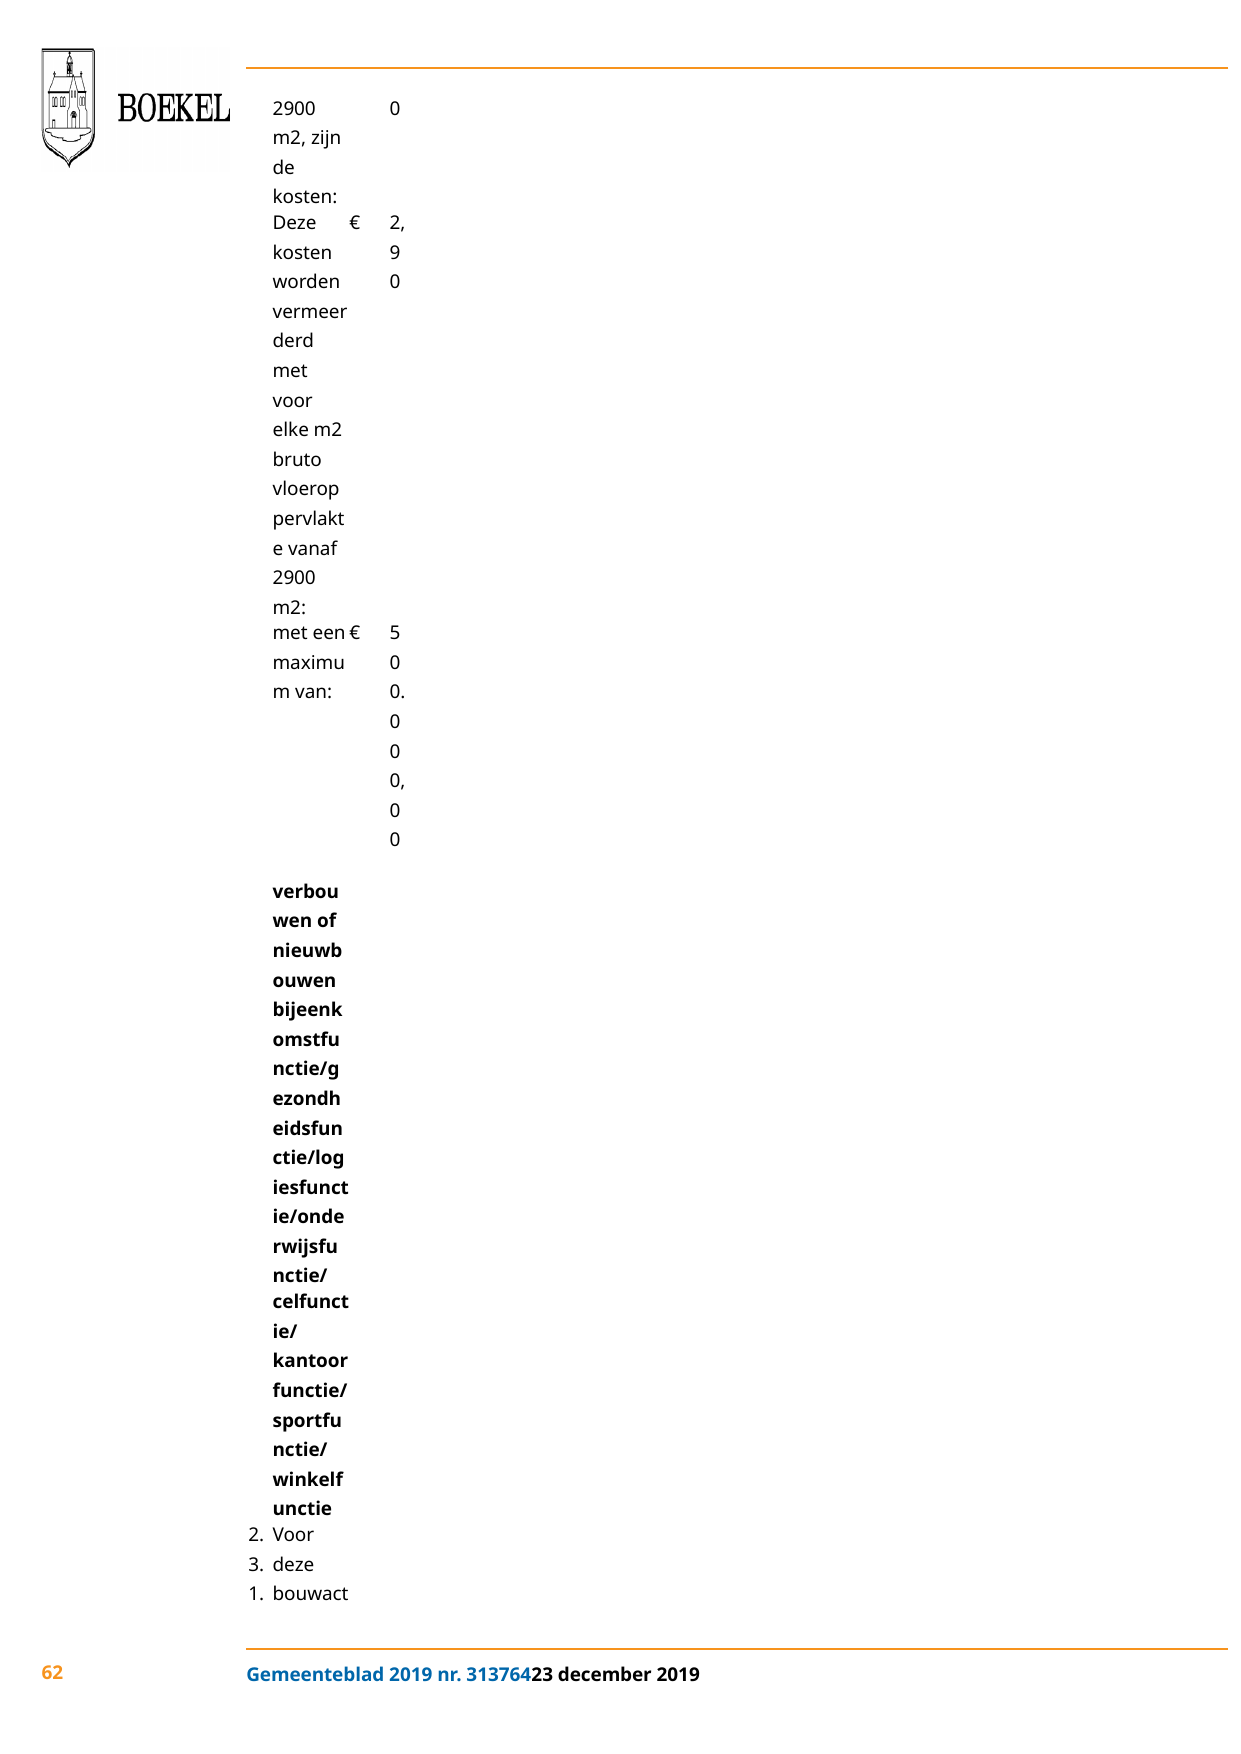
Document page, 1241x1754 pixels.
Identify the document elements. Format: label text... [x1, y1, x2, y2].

table_cell [830, 1521, 870, 1606]
table_cell [590, 1521, 630, 1606]
table_cell [830, 853, 870, 878]
table_cell [630, 878, 670, 1288]
table_cell [1031, 209, 1071, 619]
table_cell [389, 878, 409, 1288]
table_cell [870, 878, 911, 1288]
table_cell [349, 853, 369, 878]
table_cell verbouwen of nieuwbouwen bijeenkomstfunctie/gezondheidsfunctie/logiesfunctie/onderwijsfunctie/ [273, 878, 349, 1288]
table_cell [870, 1289, 911, 1521]
table_cell [1071, 95, 1111, 209]
table_cell [429, 1289, 469, 1521]
table_cell [469, 209, 509, 619]
table_cell [1111, 95, 1152, 209]
table_cell [1111, 1289, 1152, 1521]
table_cell [248, 878, 272, 1288]
table_cell [870, 853, 911, 878]
table_cell [951, 1289, 991, 1521]
picture [41, 47, 231, 172]
table_cell [469, 620, 509, 852]
table_cell [911, 878, 951, 1288]
table_cell [469, 878, 509, 1288]
table_cell [248, 95, 272, 209]
table_cell [630, 1289, 670, 1521]
table_cell [510, 1289, 549, 1521]
table_cell [469, 1521, 509, 1606]
table_cell [409, 620, 429, 852]
table_cell [248, 1289, 272, 1521]
table_cell [510, 209, 549, 619]
table_cell Deze kosten worden vermeerderd met voor elke m2 bruto vloeroppervlakte vanaf 2900 m2: [273, 209, 349, 619]
table_cell [830, 95, 870, 209]
table_cell [790, 620, 830, 852]
table_cell [630, 1521, 670, 1606]
table_cell [870, 95, 911, 209]
table_cell [469, 1289, 509, 1521]
table_cell [750, 878, 790, 1288]
table_cell [248, 620, 272, 852]
table_cell [1031, 878, 1071, 1288]
table_cell [951, 878, 991, 1288]
table_cell [590, 1289, 630, 1521]
table_cell [790, 1521, 830, 1606]
table_cell [1071, 853, 1111, 878]
table_cell [409, 1289, 429, 1521]
table_cell [590, 620, 630, 852]
table_cell [991, 853, 1031, 878]
table_cell [510, 1521, 549, 1606]
table_cell [550, 620, 590, 852]
table_cell [510, 878, 549, 1288]
table_cell [951, 853, 991, 878]
table_cell [790, 878, 830, 1288]
table_cell [951, 1521, 991, 1606]
table_cell [550, 1289, 590, 1521]
table_cell [1111, 1521, 1152, 1606]
table_cell [750, 620, 790, 852]
table_cell [369, 620, 389, 852]
table_cell [409, 853, 429, 878]
table_cell [750, 1289, 790, 1521]
table_cell [1031, 1289, 1071, 1521]
table_cell [248, 853, 272, 878]
table_cell [670, 1289, 710, 1521]
table_cell [911, 209, 951, 619]
table_cell [951, 95, 991, 209]
table_cell [630, 209, 670, 619]
table_cell [630, 620, 670, 852]
table_cell [670, 95, 710, 209]
table_cell [790, 1289, 830, 1521]
table_cell [369, 1289, 389, 1521]
table_cell [1071, 1521, 1111, 1606]
table_cell [1031, 620, 1071, 852]
table_cell [830, 620, 870, 852]
table_cell [550, 95, 590, 209]
table_cell [429, 1521, 469, 1606]
table_cell [710, 95, 750, 209]
table_cell [429, 209, 469, 619]
table_cell Voor deze bouwact [273, 1521, 349, 1606]
table_cell [1071, 209, 1111, 619]
table_cell [510, 853, 549, 878]
table_cell [750, 209, 790, 619]
table_cell [1071, 878, 1111, 1288]
table_cell [911, 853, 951, 878]
table_cell [1031, 1521, 1071, 1606]
table_cell [369, 209, 389, 619]
table_cell 2.3.1. [248, 1521, 272, 1606]
table_cell [790, 209, 830, 619]
table_cell [710, 209, 750, 619]
table_cell [369, 95, 389, 209]
table_cell 2900 m2, zijn de kosten: [273, 95, 349, 209]
table_cell [710, 1521, 750, 1606]
table_cell [830, 1289, 870, 1521]
table_cell 2,90 [389, 209, 409, 619]
table_cell [273, 853, 349, 878]
table_cell [670, 1521, 710, 1606]
table_cell [349, 1521, 369, 1606]
table_cell [1031, 95, 1071, 209]
table_cell [1111, 209, 1152, 619]
table_cell [550, 878, 590, 1288]
table_cell [830, 878, 870, 1288]
table_cell [1111, 620, 1152, 852]
table_cell [369, 853, 389, 878]
table_cell [1031, 853, 1071, 878]
table_cell [911, 620, 951, 852]
table_cell [870, 620, 911, 852]
table_cell [590, 209, 630, 619]
table_cell [349, 1289, 369, 1521]
table_cell € [349, 209, 369, 619]
table_cell [750, 853, 790, 878]
table_cell [590, 878, 630, 1288]
table_cell [389, 1521, 409, 1606]
table_cell [710, 620, 750, 852]
table_cell [670, 209, 710, 619]
table_cell [991, 878, 1031, 1288]
table_cell [870, 1521, 911, 1606]
table_cell [710, 878, 750, 1288]
table_cell [469, 95, 509, 209]
table_cell [951, 620, 991, 852]
table_cell [389, 853, 409, 878]
table_cell [429, 95, 469, 209]
table_cell [550, 853, 590, 878]
table_cell [951, 209, 991, 619]
table_cell [1111, 853, 1152, 878]
table_cell [1071, 1289, 1111, 1521]
table_cell 500.000,00 [389, 620, 409, 852]
table_cell celfunctie/kantoorfunctie/sportfunctie/winkelfunctie [273, 1289, 349, 1521]
table_cell [710, 853, 750, 878]
table_cell [369, 1521, 389, 1606]
table_cell [389, 1289, 409, 1521]
table_cell [510, 95, 549, 209]
table_cell [550, 1521, 590, 1606]
table_cell [369, 878, 389, 1288]
table_cell [590, 95, 630, 209]
table_cell 0 [389, 95, 409, 209]
table_cell [670, 878, 710, 1288]
table_cell [248, 209, 272, 619]
table_cell [429, 853, 469, 878]
table_cell [1071, 620, 1111, 852]
table_cell [550, 209, 590, 619]
table_cell [510, 620, 549, 852]
table_cell met een maximum van: [273, 620, 349, 852]
table_cell [409, 95, 429, 209]
table_cell [409, 1521, 429, 1606]
table_cell [991, 620, 1031, 852]
table_cell [429, 620, 469, 852]
table_cell [911, 95, 951, 209]
table_cell [870, 209, 911, 619]
table_cell [670, 620, 710, 852]
table_cell [750, 95, 790, 209]
table_cell [630, 853, 670, 878]
table_cell [409, 209, 429, 619]
table_cell [991, 209, 1031, 619]
table_cell [991, 1521, 1031, 1606]
table_cell [911, 1289, 951, 1521]
table_cell [429, 878, 469, 1288]
table_cell [790, 853, 830, 878]
table_cell [790, 95, 830, 209]
table_cell [349, 878, 369, 1288]
table_cell [630, 95, 670, 209]
table_cell [830, 209, 870, 619]
table_cell [469, 853, 509, 878]
table_cell [670, 853, 710, 878]
table_cell [1111, 878, 1152, 1288]
table_cell [991, 95, 1031, 209]
table_cell [991, 1289, 1031, 1521]
table_cell [710, 1289, 750, 1521]
table_cell € [349, 620, 369, 852]
table_cell [349, 95, 369, 209]
table_cell [750, 1521, 790, 1606]
table_cell [911, 1521, 951, 1606]
table_cell [590, 853, 630, 878]
table_cell [409, 878, 429, 1288]
